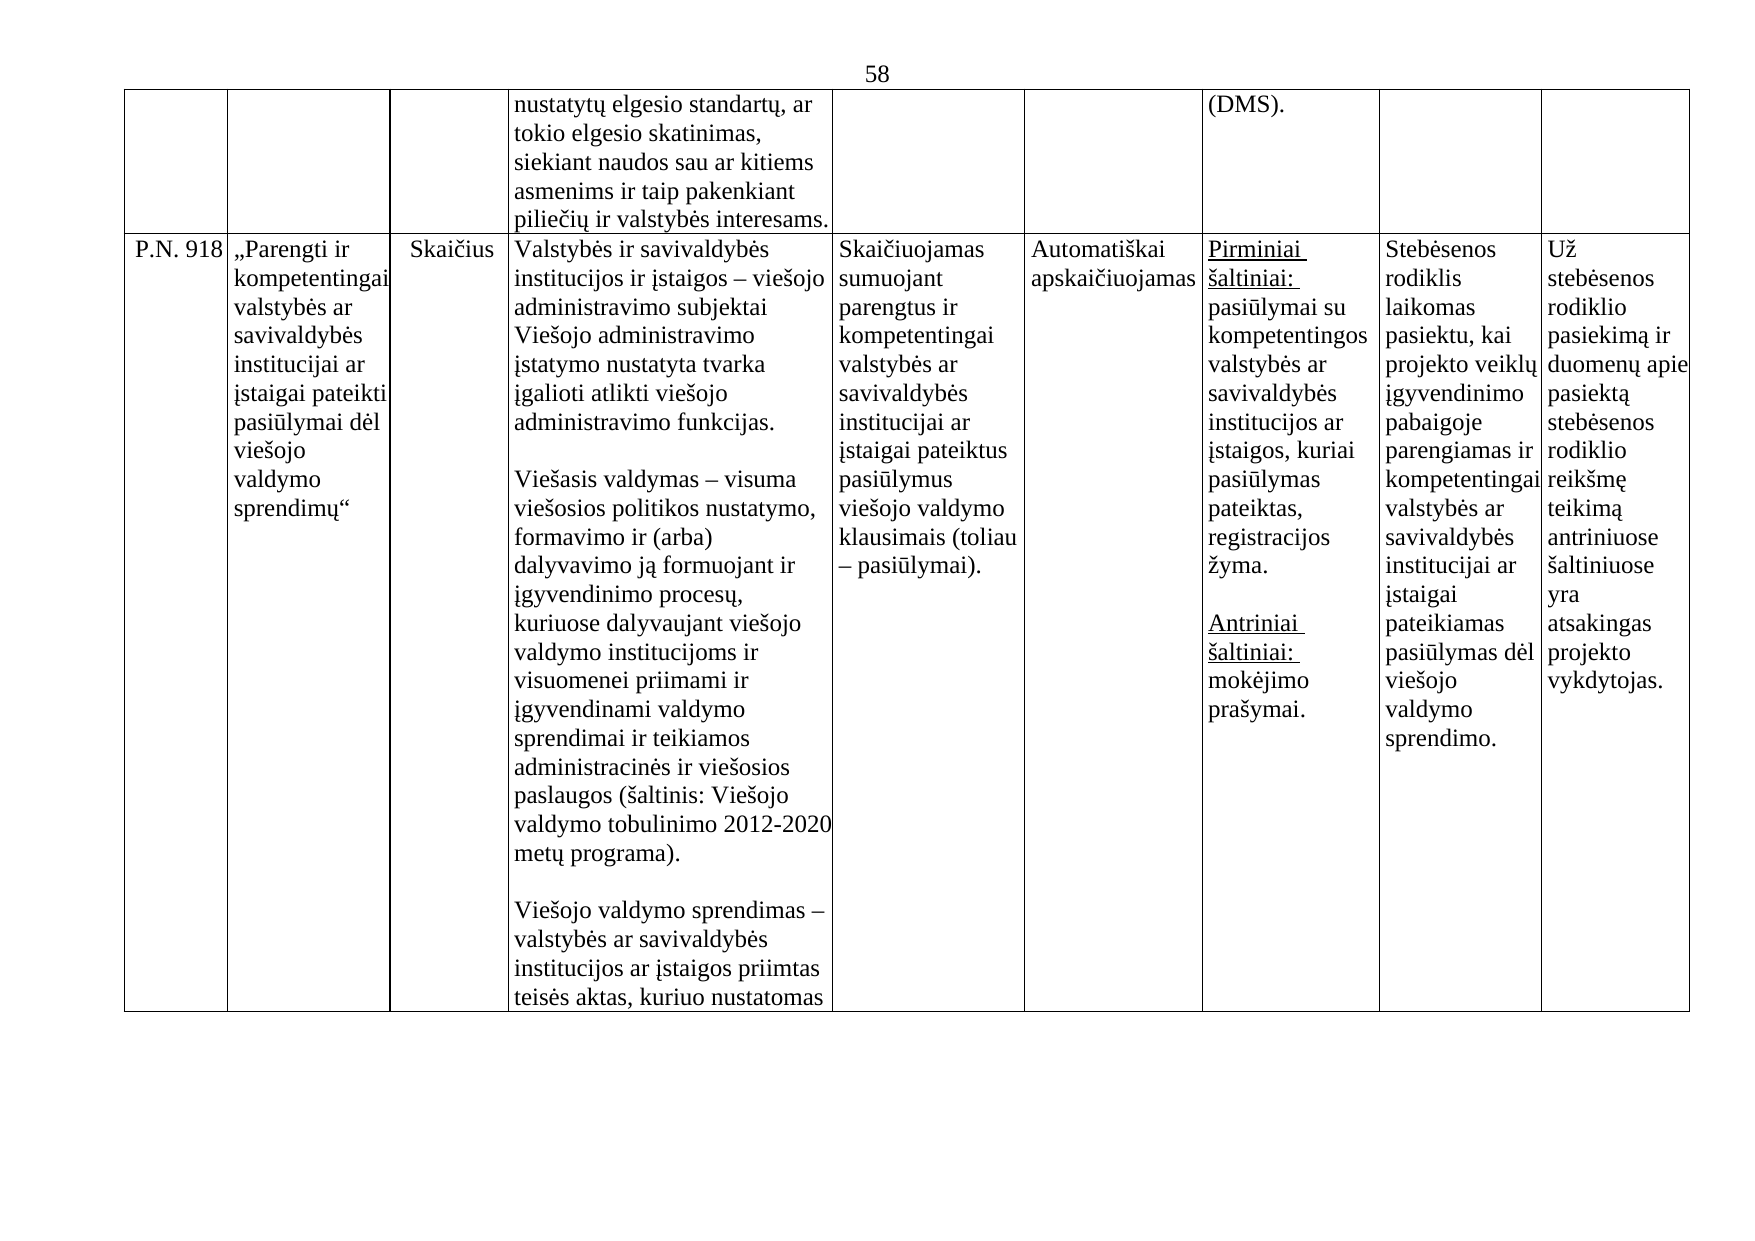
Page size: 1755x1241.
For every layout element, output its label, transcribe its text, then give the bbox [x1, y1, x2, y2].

table_cell [1542, 90, 1689, 233]
table_cell P.N. 918 [125, 234, 227, 1011]
table_cell [125, 90, 227, 233]
table_cell nustatytų elgesio standartų, ar tokio elgesio skatinimas, siekiant naudos sau ar kitiems asmenims ir taip pakenkiant piliečių ir valstybės interesams. [509, 90, 832, 233]
table_cell [228, 90, 389, 233]
table_cell (DMS). [1203, 90, 1379, 233]
table_cell Skaičiuojamas sumuojant parengtus ir kompetentingai valstybės ar savivaldybės institucijai ar įstaigai pateiktus pasiūlymus viešojo valdymo klausimais (toliau – pasiūlymai). [833, 234, 1024, 1011]
table_cell [833, 90, 1024, 233]
table_cell [391, 90, 508, 233]
table_cell Už stebėsenos rodiklio pasiekimą ir duomenų apie pasiektą stebėsenos rodiklio reikšmę teikimą antriniuose šaltiniuose yra atsakingas projekto vykdytojas. [1542, 234, 1689, 1011]
table_cell [1025, 90, 1202, 233]
table_cell Pirminiai šaltiniai: pasiūlymai su kompetentingos valstybės ar savivaldybės institucijos ar įstaigos, kuriai pasiūlymas pateiktas, registracijos žyma. Antriniai šaltiniai: mokėjimo prašymai. [1203, 234, 1379, 1011]
table_cell Stebėsenos rodiklis laikomas pasiektu, kai projekto veiklų įgyvendinimo pabaigoje parengiamas ir kompetentingai valstybės ar savivaldybės institucijai ar įstaigai pateikiamas pasiūlymas dėl viešojo valdymo sprendimo. [1380, 234, 1541, 1011]
table_cell [1380, 90, 1541, 233]
table_cell Skaičius [391, 234, 508, 1011]
table_cell Automatiškai apskaičiuojamas [1025, 234, 1202, 1011]
table_cell Valstybės ir savivaldybės institucijos ir įstaigos – viešojo administravimo subjektai Viešojo administravimo įstatymo nustatyta tvarka įgalioti atlikti viešojo administravimo funkcijas. Viešasis valdymas – visuma viešosios politikos nustatymo, formavimo ir (arba) dalyvavimo ją formuojant ir įgyvendinimo procesų, kuriuose dalyvaujant viešojo valdymo institucijoms ir visuomenei priimami ir įgyvendinami valdymo sprendimai ir teikiamos administracinės ir viešosios paslaugos (šaltinis: Viešojo valdymo tobulinimo 2012-2020 metų programa). Viešojo valdymo sprendimas – valstybės ar savivaldybės institucijos ar įstaigos priimtas teisės aktas, kuriuo nustatomas [509, 234, 832, 1011]
table_cell „Parengti ir kompetentingai valstybės ar savivaldybės institucijai ar įstaigai pateikti pasiūlymai dėl viešojo valdymo sprendimų“ [228, 234, 389, 1011]
